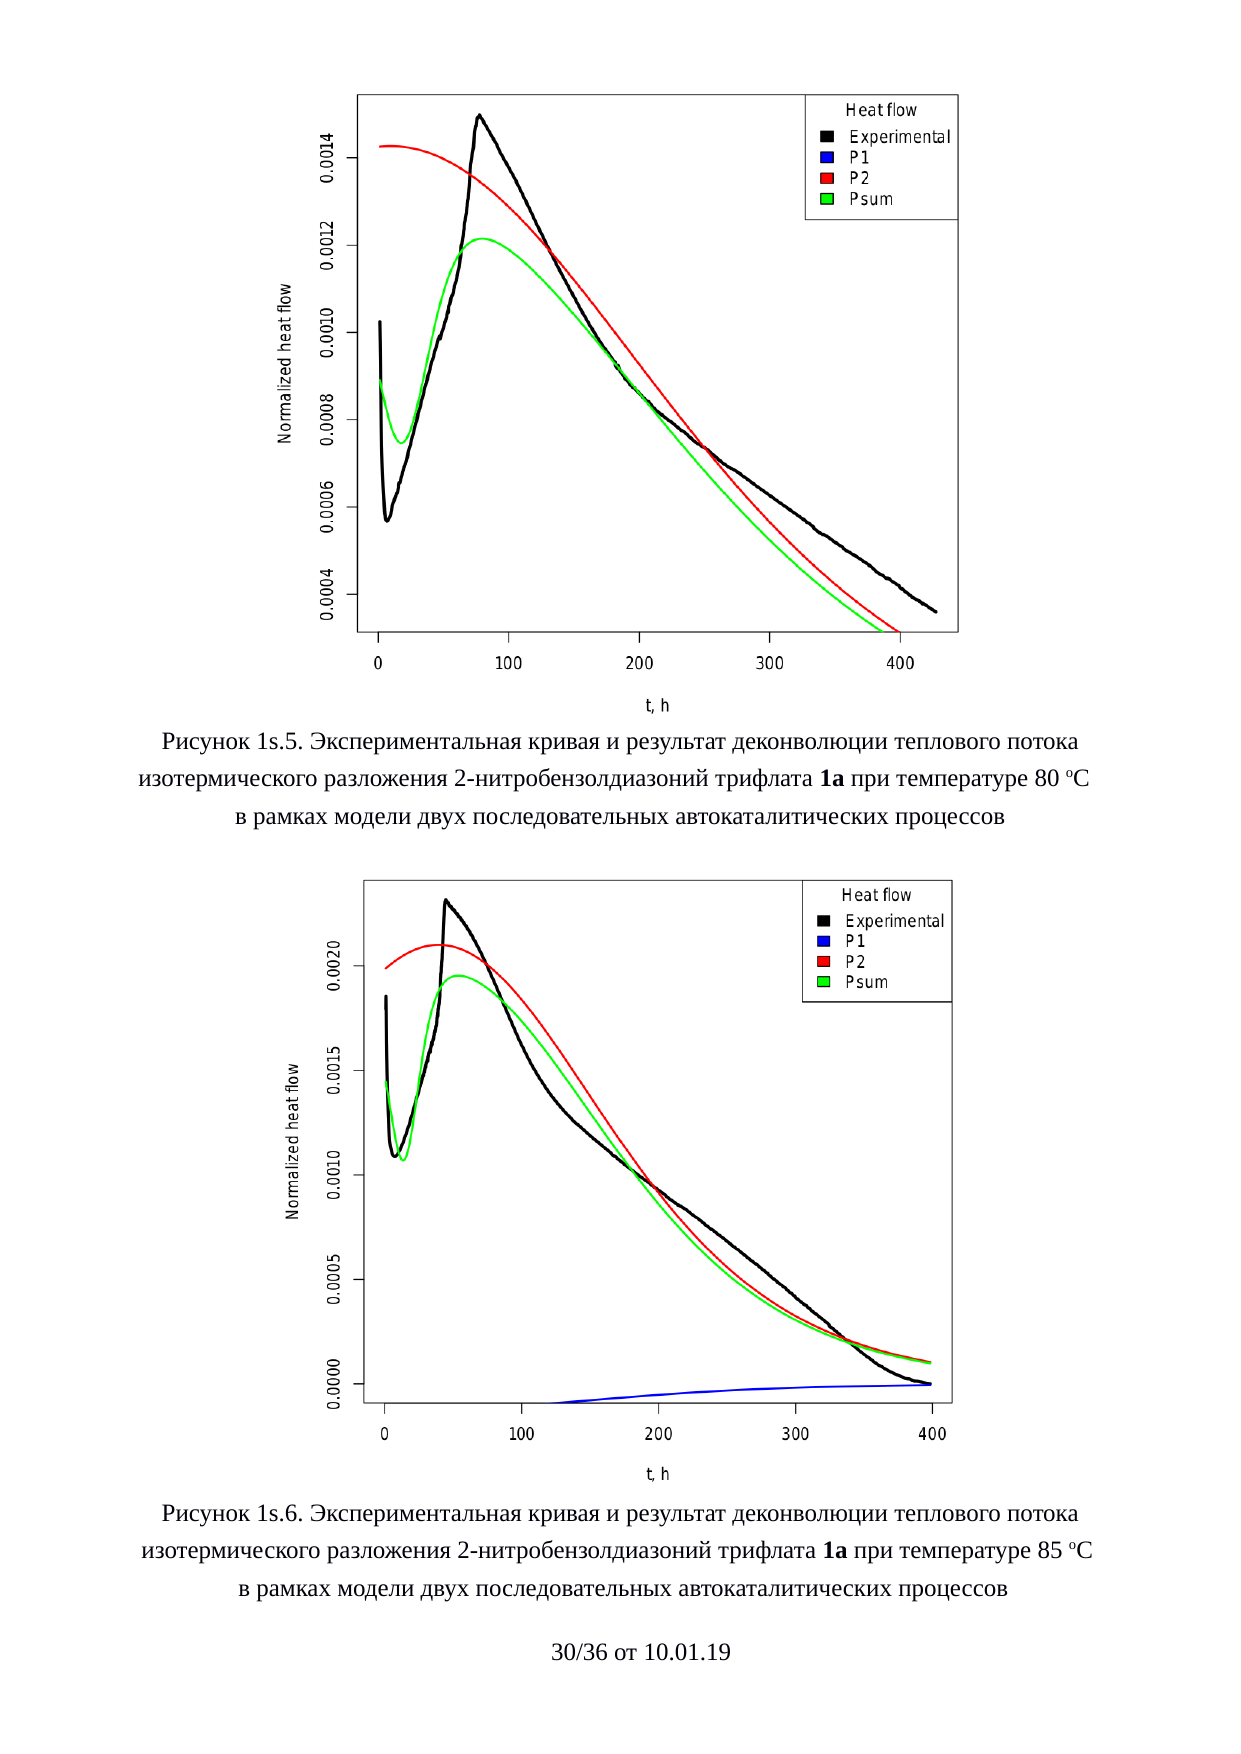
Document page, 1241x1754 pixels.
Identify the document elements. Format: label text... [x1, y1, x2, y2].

text Рисунок 1s.5. Экспериментальная кривая и результат деконволюции теплового потока изотермического разложения 2-нитробензолдиазоний трифлата 1a при температуре 80 оС [118, 726, 1122, 792]
picture [282, 875, 959, 1490]
text в рамках модели двух последовательных автокаталитических процессов [118, 801, 1122, 829]
picture [274, 88, 967, 718]
text в рамках модели двух последовательных автокаталитических процессов [118, 1573, 1122, 1602]
text Рисунок 1s.6. Экспериментальная кривая и результат деконволюции теплового потока изотермического разложения 2-нитробензолдиазоний трифлата 1a при температуре 85 оС [118, 1498, 1122, 1564]
